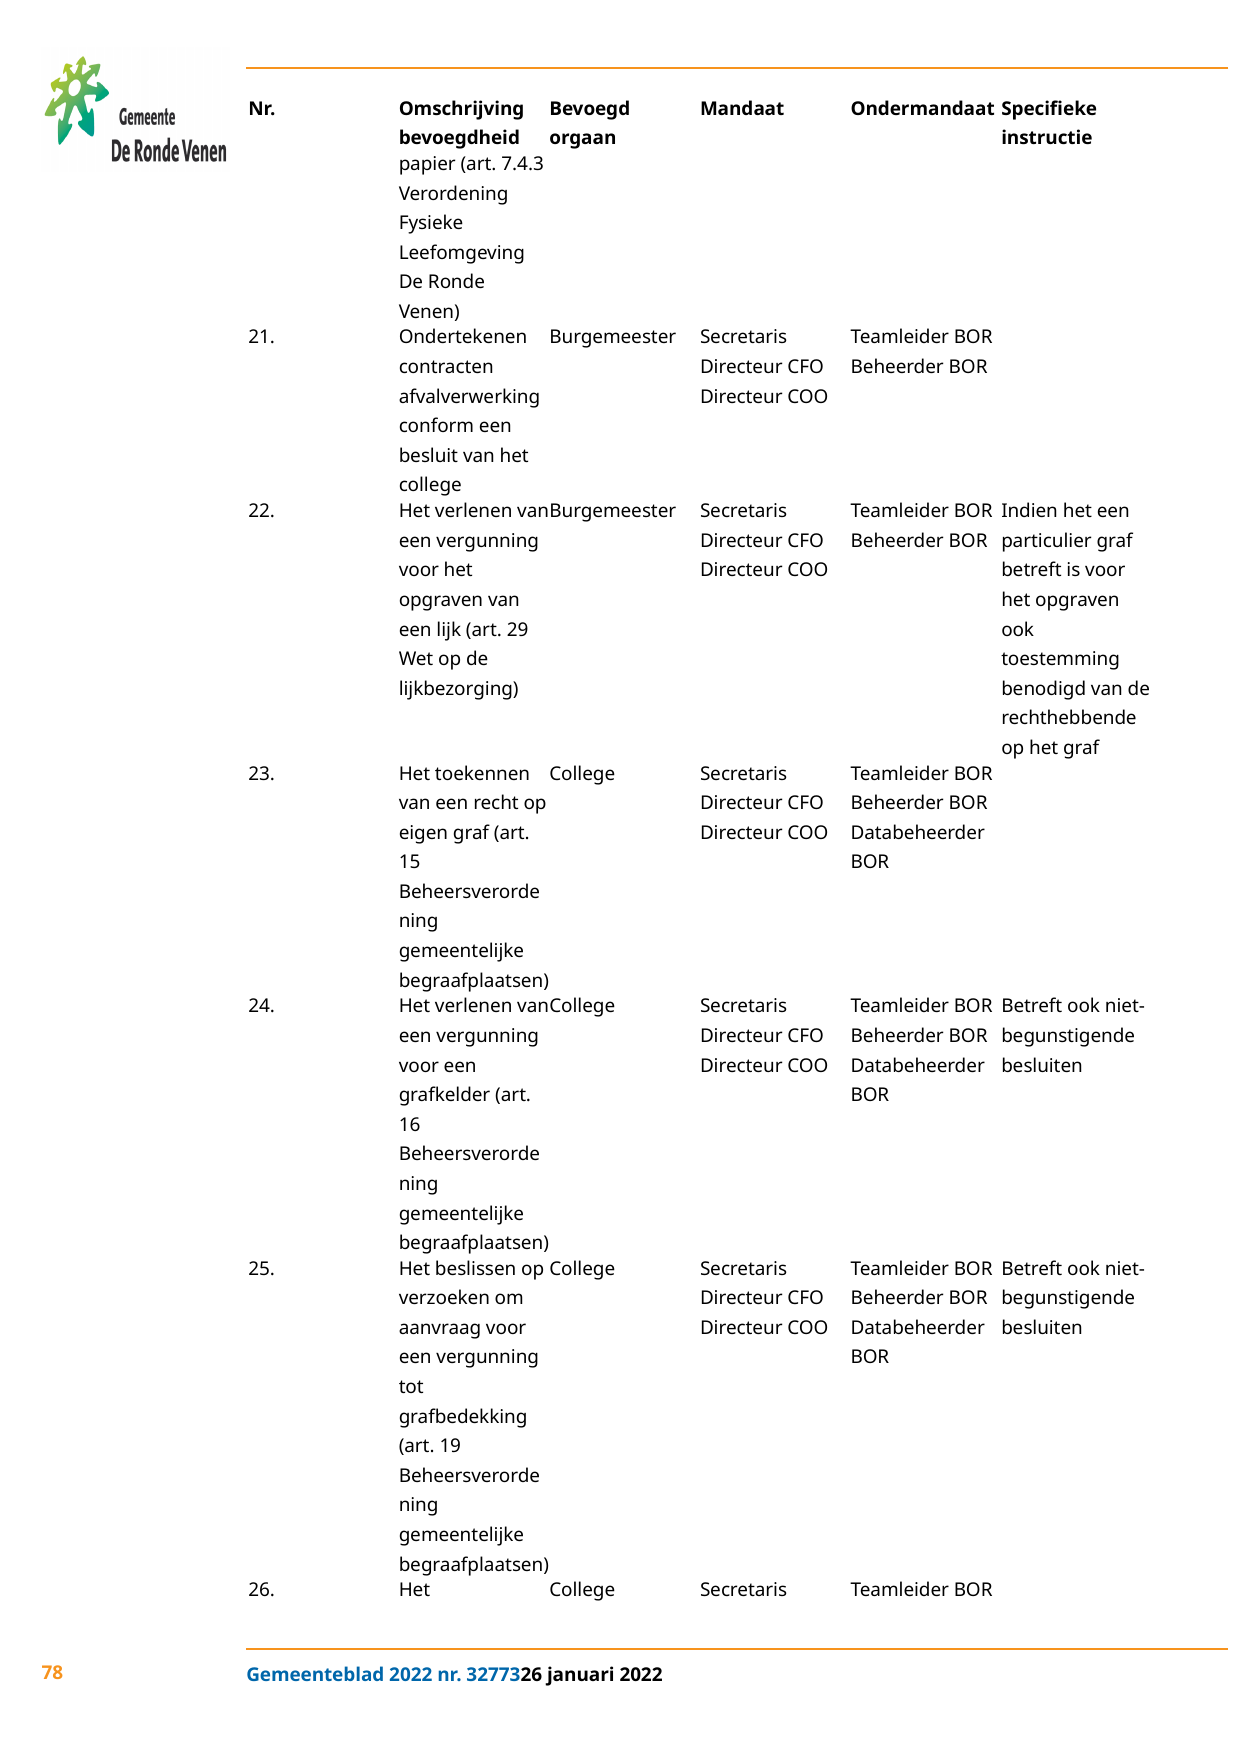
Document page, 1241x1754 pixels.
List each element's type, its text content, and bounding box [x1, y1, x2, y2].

table_cell Betreft ook niet-begunstigende besluiten [1001, 1255, 1152, 1577]
table_cell [1001, 150, 1152, 324]
table_cell [1001, 760, 1152, 993]
table_cell [1001, 324, 1152, 497]
table_cell Teamleider BOR Beheerder BOR Databeheerder BOR [850, 993, 1001, 1255]
picture [41, 47, 231, 172]
table_cell Het toekennen van een recht op eigen graf (art. 15 Beheersverordening gemeentelijke begraafplaatsen) [399, 760, 549, 993]
table_cell [700, 150, 850, 324]
table_cell Burgemeester [549, 498, 700, 760]
table_cell Teamleider BOR Beheerder BOR [850, 324, 1001, 497]
table_cell Teamleider BOR [850, 1577, 1001, 1602]
table_cell 24. [248, 993, 398, 1255]
table_cell 26. [248, 1577, 398, 1602]
table_cell College [549, 760, 700, 993]
table_cell [1001, 1577, 1152, 1602]
table_header Specifieke instructie [1001, 95, 1152, 150]
table_cell College [549, 993, 700, 1255]
table_cell Het [399, 1577, 549, 1602]
table_cell Secretaris Directeur CFO Directeur COO [700, 760, 850, 993]
table_cell Secretaris [700, 1577, 850, 1602]
table_cell Secretaris Directeur CFO Directeur COO [700, 324, 850, 497]
table_cell 25. [248, 1255, 398, 1577]
table_cell 23. [248, 760, 398, 993]
table_header Bevoegd orgaan [549, 95, 700, 150]
table_header Mandaat [700, 95, 850, 150]
table_cell Teamleider BOR Beheerder BOR Databeheerder BOR [850, 760, 1001, 993]
table_header Nr. [248, 95, 398, 150]
table_cell Secretaris Directeur CFO Directeur COO [700, 993, 850, 1255]
table_cell [549, 150, 700, 324]
table_cell [248, 150, 398, 324]
table_cell Het beslissen op verzoeken om aanvraag voor een vergunning tot grafbedekking (art. 19 Beheersverordening gemeentelijke begraafplaatsen) [399, 1255, 549, 1577]
table_cell Secretaris Directeur CFO Directeur COO [700, 498, 850, 760]
table_cell College [549, 1577, 700, 1602]
table_header Ondermandaat [850, 95, 1001, 150]
table_cell Het verlenen van een vergunning voor een grafkelder (art. 16 Beheersverordening gemeentelijke begraafplaatsen) [399, 993, 549, 1255]
table_cell [850, 150, 1001, 324]
table_cell Het verlenen van een vergunning voor het opgraven van een lijk (art. 29 Wet op de lijkbezorging) [399, 498, 549, 760]
table_cell Teamleider BOR Beheerder BOR Databeheerder BOR [850, 1255, 1001, 1577]
table_cell Teamleider BOR Beheerder BOR [850, 498, 1001, 760]
table_cell Betreft ook niet-begunstigende besluiten [1001, 993, 1152, 1255]
table_cell Burgemeester [549, 324, 700, 497]
table_cell Secretaris Directeur CFO Directeur COO [700, 1255, 850, 1577]
table_cell 22. [248, 498, 398, 760]
table_cell 21. [248, 324, 398, 497]
table_cell College [549, 1255, 700, 1577]
table_cell papier (art. 7.4.3 Verordening Fysieke Leefomgeving De Ronde Venen) [399, 150, 549, 324]
table_cell Ondertekenen contracten afvalverwerking conform een besluit van het college [399, 324, 549, 497]
table_cell Indien het een particulier graf betreft is voor het opgraven ook toestemming benodigd van de rechthebbende op het graf [1001, 498, 1152, 760]
table_header Omschrijving bevoegdheid [399, 95, 549, 150]
